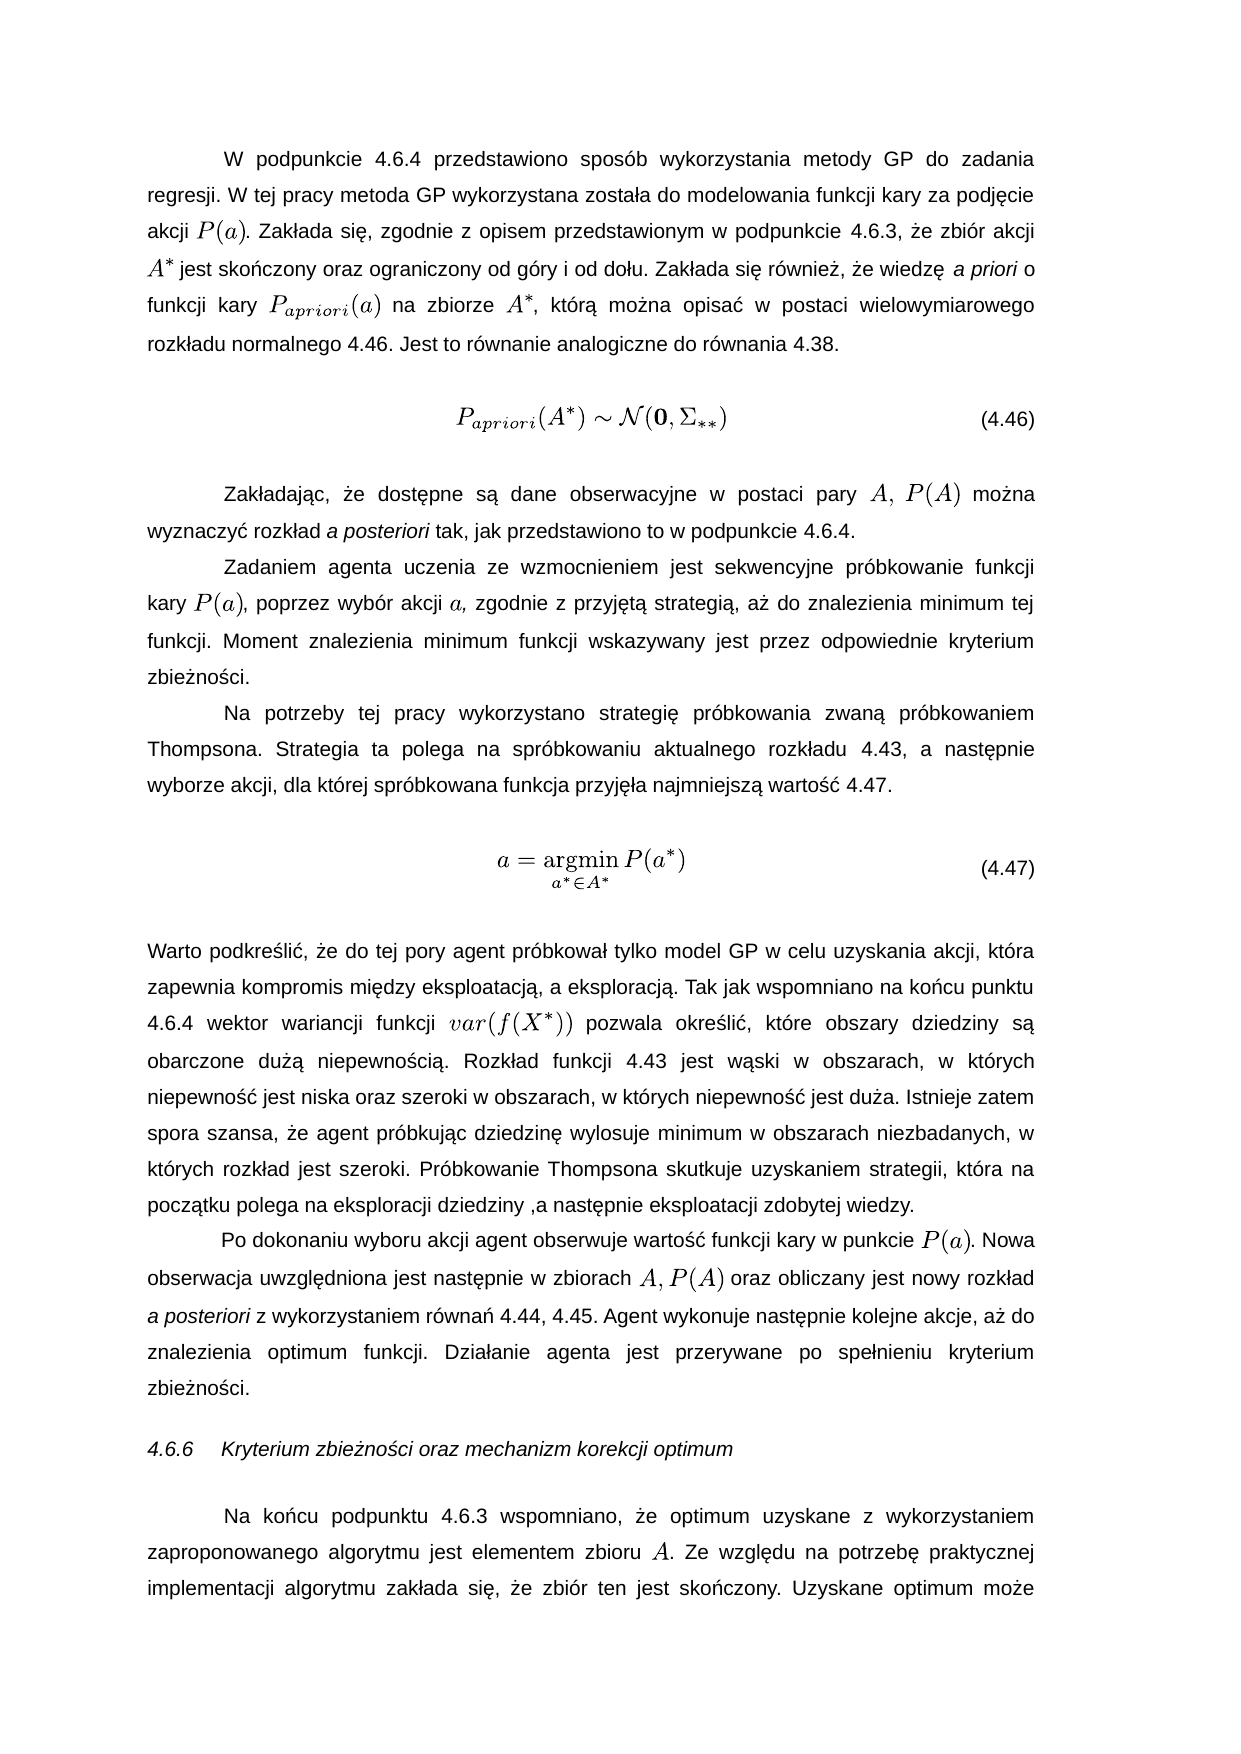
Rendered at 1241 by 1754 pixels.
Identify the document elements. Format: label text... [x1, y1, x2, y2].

text Warto podkreślić, że do tej pory agent próbkował tylko model GP w celu uzyskania akcji, która zapewnia kompromis między eksploatacją, a eksploracją. Tak jak wspomniano na końcu punktu 4.6.4 wektor wariancji funkcji pozwala określić, które obszary dziedziny są obarczone dużą niepewnością. Rozkład funkcji 4.43 jest wąski w obszarach, w których niepewność jest niska oraz szeroki w obszarach, w których niepewność jest duża. Istnieje zatem spora szansa, że agent próbkując dziedzinę wylosuje minimum w obszarach niezbadanych, w których rozkład jest szeroki. Próbkowanie Thompsona skutkuje uzyskaniem strategii, która na początku polega na eksploracji dziedziny ,a następnie eksploatacji zdobytej wiedzy. [147, 939, 1035, 1216]
subtitle Kryterium zbieżności oraz mechanizm korekcji optimum [147, 1437, 1035, 1461]
text Na końcu podpunktu 4.6.3 wspomniano, że optimum uzyskane z wykorzystaniem zaproponowanego algorytmu jest elementem zbioru . Ze względu na potrzebę praktycznej implementacji algorytmu zakłada się, że zbiór ten jest skończony. Uzyskane optimum może [147, 1504, 1035, 1600]
text W podpunkcie 4.6.4 przedstawiono sposób wykorzystania metody GP do zadania regresji. W tej pracy metoda GP wykorzystana została do modelowania funkcji kary za podjęcie akcji . Zakłada się, zgodnie z opisem przedstawionym w podpunkcie 4.6.3, że zbiór akcji jest skończony oraz ograniczony od góry i od dołu. Zakłada się również, że wiedzę a priori o funkcji kary na zbiorze , którą można opisać w postaci wielowymiarowego rozkładu normalnego 4.46. Jest to równanie analogiczne do równania 4.38. [147, 147, 1035, 355]
text (4.46) [487, 405, 1035, 432]
text Na potrzeby tej pracy wykorzystano strategię próbkowania zwaną próbkowaniem Thompsona. Strategia ta polega na spróbkowaniu aktualnego rozkładu 4.43, a następnie wyborze akcji, dla której spróbkowana funkcja przyjęła najmniejszą wartość 4.47. [147, 701, 1035, 797]
text [147, 405, 641, 432]
text (4.47) [147, 846, 1035, 889]
text Po dokonaniu wyboru akcji agent obserwuje wartość funkcji kary w punkcie . Nowa obserwacja uwzględniona jest następnie w zbiorach oraz obliczany jest nowy rozkład a posteriori z wykorzystaniem równań 4.44, 4.45. Agent wykonuje następnie kolejne akcje, aż do znalezienia optimum funkcji. Działanie agenta jest przerywane po spełnieniu kryterium zbieżności. [147, 1228, 1035, 1400]
text Zakładając, że dostępne są dane obserwacyjne w postaci pary można wyznaczyć rozkład a posteriori tak, jak przedstawiono to w podpunkcie 4.6.4. [147, 481, 1035, 543]
text Zadaniem agenta uczenia ze wzmocnieniem jest sekwencyjne próbkowanie funkcji kary , poprzez wybór akcji , zgodnie z przyjętą strategią, aż do znalezienia minimum tej funkcji. Moment znalezienia minimum funkcji wskazywany jest przez odpowiednie kryterium zbieżności. [147, 555, 1035, 689]
